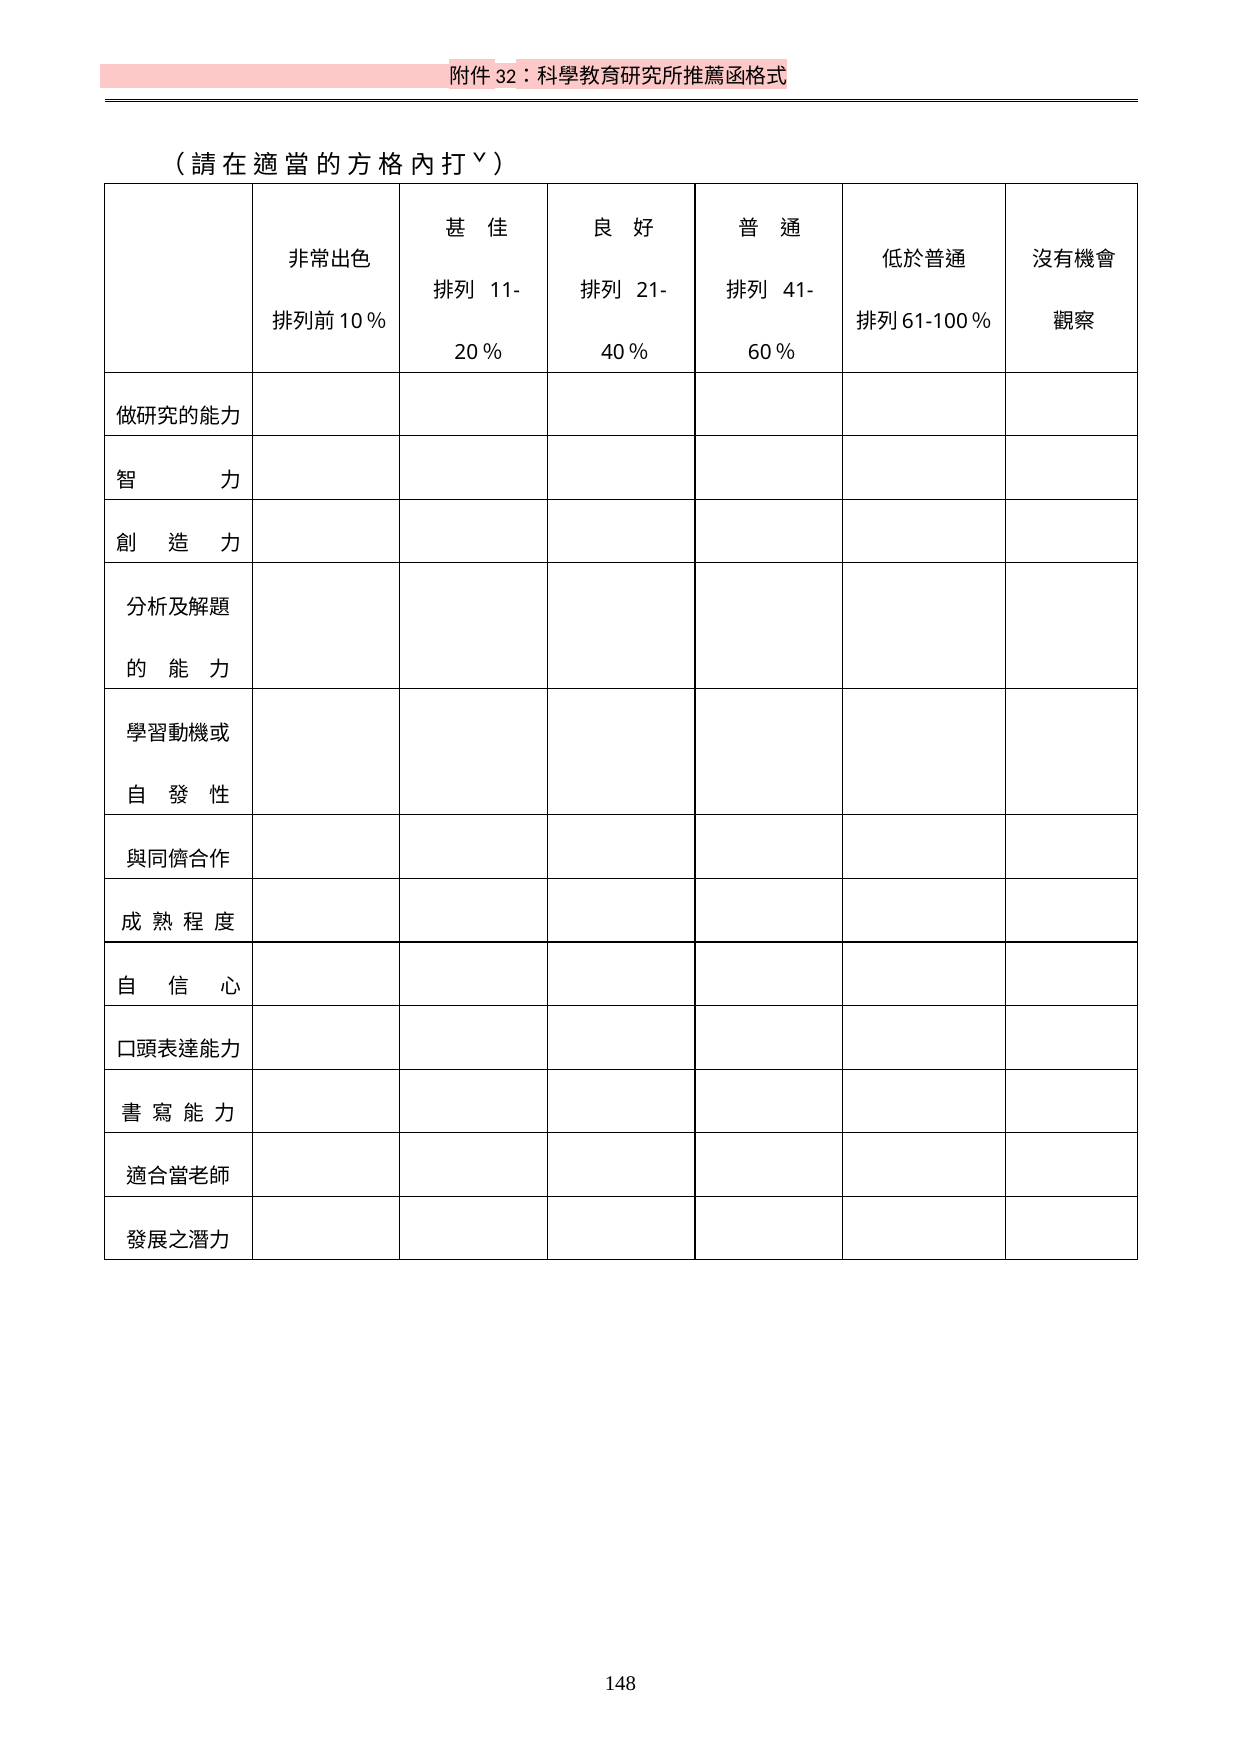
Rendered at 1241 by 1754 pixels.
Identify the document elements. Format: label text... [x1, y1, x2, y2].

table_cell [400, 815, 547, 878]
table_cell [696, 689, 842, 814]
table_cell [253, 1197, 399, 1259]
table_cell [1006, 1006, 1137, 1068]
table_cell [548, 436, 694, 499]
table_cell 智 力 [105, 436, 252, 499]
table_cell [843, 879, 1005, 941]
table_cell [843, 500, 1005, 562]
table_cell [696, 1070, 842, 1132]
table_cell [843, 689, 1005, 814]
table_cell [253, 563, 399, 688]
table_cell [253, 1006, 399, 1068]
table_cell [253, 500, 399, 562]
table_cell [696, 1197, 842, 1259]
table_cell 做研究的能力 [105, 373, 252, 435]
table_cell [548, 1197, 694, 1259]
table_cell [400, 1070, 547, 1132]
table_cell [843, 436, 1005, 499]
table_cell 低於普通 排列61-100％ [843, 184, 1005, 372]
table_cell 學習動機或 自 發 性 [105, 689, 252, 814]
table_cell [548, 1006, 694, 1068]
table_cell [400, 500, 547, 562]
table_cell [843, 943, 1005, 1005]
table_cell [1006, 943, 1137, 1005]
table_cell [253, 689, 399, 814]
table_cell 沒有機會 觀察 [1006, 184, 1137, 372]
table_cell [253, 815, 399, 878]
table_cell [696, 436, 842, 499]
table_cell [548, 689, 694, 814]
table_cell [696, 943, 842, 1005]
table_cell [843, 373, 1005, 435]
table_cell [696, 500, 842, 562]
table_cell [1006, 1070, 1137, 1132]
table_cell 甚 佳 排列 11-20％ [400, 184, 547, 372]
table_cell 良 好 排列 21-40％ [548, 184, 694, 372]
table_cell [400, 879, 547, 941]
table_cell [696, 1133, 842, 1196]
table_cell 自 信 心 [105, 943, 252, 1005]
table_cell [843, 1197, 1005, 1259]
table_cell [400, 689, 547, 814]
table_cell [253, 436, 399, 499]
table_cell 創 造 力 [105, 500, 252, 562]
table_cell [696, 1006, 842, 1068]
table_cell [400, 436, 547, 499]
table_cell （請在適當的方格內打ˇ） [105, 102, 1138, 183]
table_cell [548, 815, 694, 878]
table_cell [1006, 436, 1137, 499]
table_cell [1006, 373, 1137, 435]
table_cell [253, 1133, 399, 1196]
table_cell 普 通 排列 41-60％ [696, 184, 842, 372]
table_cell [253, 373, 399, 435]
table_cell [1006, 563, 1137, 688]
table_cell 成 熟 程 度 [105, 879, 252, 941]
table_cell [548, 500, 694, 562]
table_cell [1006, 879, 1137, 941]
table_cell [843, 1133, 1005, 1196]
table_cell [400, 1133, 547, 1196]
table_cell 發展之潛力 [105, 1197, 252, 1259]
table_cell [548, 1133, 694, 1196]
table_cell [105, 184, 252, 372]
table_cell [400, 563, 547, 688]
table_cell [253, 1070, 399, 1132]
table_cell [1006, 815, 1137, 878]
table_cell [843, 815, 1005, 878]
table_cell [400, 943, 547, 1005]
table_cell [1006, 500, 1137, 562]
table_cell [548, 373, 694, 435]
table_cell [400, 1197, 547, 1259]
table_cell [696, 879, 842, 941]
table_cell [253, 943, 399, 1005]
table_cell 分析及解題 的 能 力 [105, 563, 252, 688]
table_cell [400, 1006, 547, 1068]
table_cell [253, 879, 399, 941]
table_cell [843, 1070, 1005, 1132]
table_cell [696, 815, 842, 878]
table_cell [1006, 1133, 1137, 1196]
table_cell [400, 373, 547, 435]
table_cell [696, 563, 842, 688]
table_cell [1006, 1197, 1137, 1259]
table_cell 口頭表達能力 [105, 1006, 252, 1068]
table_cell [696, 373, 842, 435]
table_cell [548, 1070, 694, 1132]
table_cell 適合當老師 [105, 1133, 252, 1196]
table_cell [548, 879, 694, 941]
table_cell [843, 1006, 1005, 1068]
table_cell 非常出色 排列前10％ [253, 184, 399, 372]
table_cell [1006, 689, 1137, 814]
table_cell [548, 563, 694, 688]
table_cell 與同儕合作 [105, 815, 252, 878]
table_cell [843, 563, 1005, 688]
table_cell 書 寫 能 力 [105, 1070, 252, 1132]
table_cell [548, 943, 694, 1005]
